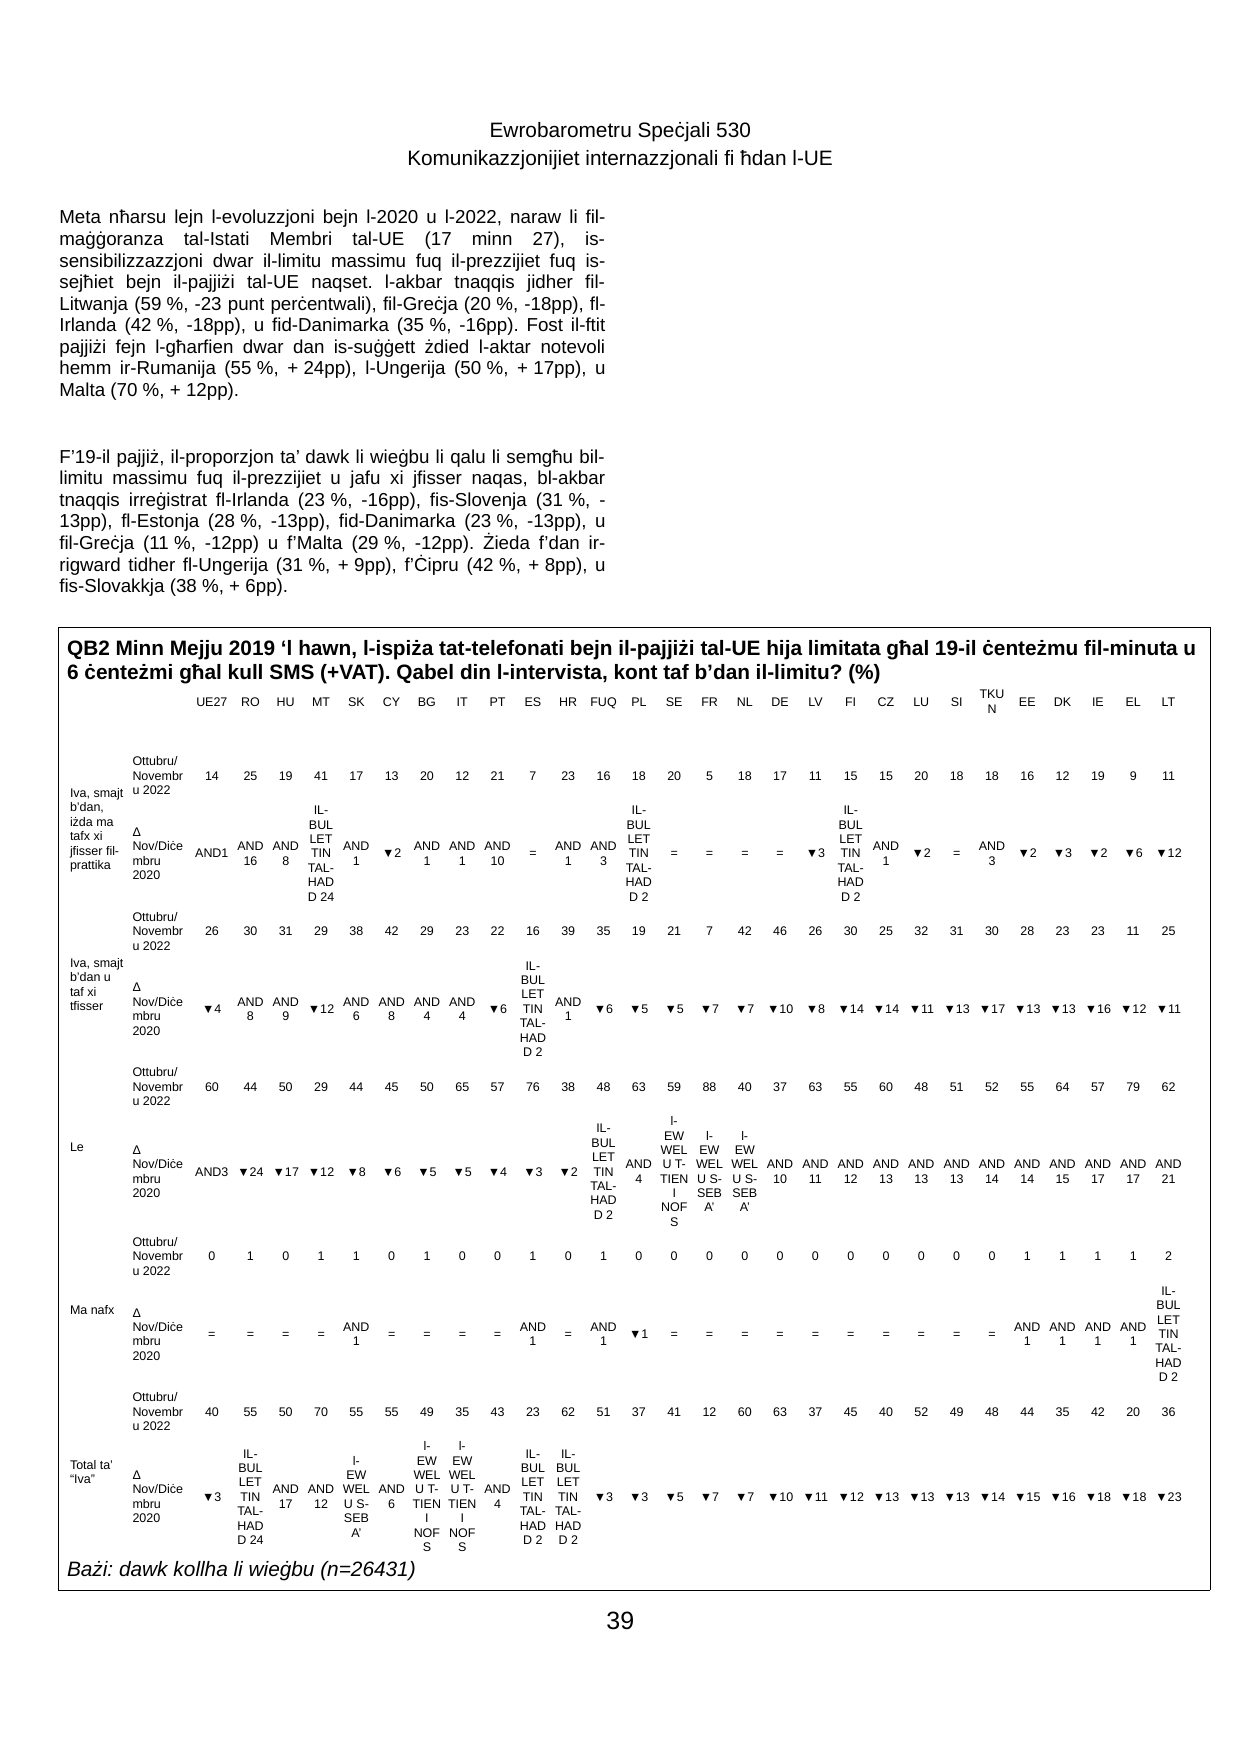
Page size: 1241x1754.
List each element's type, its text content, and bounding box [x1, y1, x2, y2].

table_cell [515, 719, 550, 751]
table_cell 12 [692, 1387, 727, 1436]
table_cell Δ Nov/Diċembru 2020 [129, 1111, 191, 1232]
table_cell 37 [762, 1062, 797, 1111]
text Meta nħarsu lejn l-evoluzzjoni bejn l-2020 u l-2022, naraw li fil-maġġoranza tal-Istati Membri tal-UE (17 minn 27), is-sensibilizzazzjoni dwar il-limitu massimu fuq il-prezzijiet fuq is-sejħiet bejn il-pajjiżi tal-UE naqset. l-akbar tnaqqis jidher fil-Litwanja (59 %, -23 punt perċentwali), fil-Greċja (20 %, -18pp), fl-Irlanda (42 %, -18pp), u fid-Danimarka (35 %, -16pp). Fost il-ftit pajjiżi fejn l-għarfien dwar dan is-suġġett żdied l-aktar notevoli hemm ir-Rumanija (55 %, + 24pp), l-Ungerija (50 %, + 17pp), u Malta (70 %, + 12pp). [59, 206, 605, 400]
table_cell 1 [233, 1232, 268, 1281]
table_header RO [233, 684, 268, 719]
table_cell ▼15 [1009, 1436, 1045, 1557]
table_cell = [656, 1281, 692, 1387]
table_cell 28 [1009, 907, 1045, 956]
table_cell IL-BULLETTIN TAL-HADD 2 [550, 1436, 586, 1557]
table_cell IL-BULLETTIN TAL-HADD 2 [1151, 1281, 1186, 1387]
table_header IE [1080, 684, 1115, 719]
table_cell 0 [444, 1232, 480, 1281]
table_cell ▼8 [798, 956, 833, 1062]
table_cell AND12 [833, 1111, 868, 1232]
table_cell AND1 [191, 800, 232, 907]
table_cell = [939, 1281, 974, 1387]
table_cell AND1 [1080, 1281, 1115, 1387]
table_cell ▼5 [656, 1436, 692, 1557]
table_cell ▼7 [727, 1436, 762, 1557]
table_cell AND6 [374, 1436, 409, 1557]
table_cell 1 [1045, 1232, 1080, 1281]
table_cell 55 [833, 1062, 868, 1111]
table_cell [1151, 719, 1186, 751]
table_cell 79 [1115, 1062, 1151, 1111]
table_cell ▼5 [444, 1111, 480, 1232]
table_cell 0 [833, 1232, 868, 1281]
table_header FR [692, 684, 727, 719]
table_cell Total ta’ “Iva” [67, 1387, 129, 1557]
table_cell l-EWWEL U T-TIENI NOFS [656, 1111, 692, 1232]
table_cell = [692, 1281, 727, 1387]
table_cell 50 [268, 1387, 303, 1436]
table_cell AND1 [515, 1281, 550, 1387]
table_cell ▼11 [1151, 956, 1186, 1062]
table_cell ▼5 [409, 1111, 444, 1232]
table_cell ▼7 [727, 956, 762, 1062]
table_cell 11 [1151, 751, 1186, 800]
table_cell 36 [1151, 1387, 1186, 1436]
table_cell Le [67, 1062, 129, 1232]
table_cell 18 [621, 751, 656, 800]
table_cell = [480, 1281, 515, 1387]
table_cell Δ Nov/Diċembru 2020 [129, 800, 191, 907]
table_cell IL-BULLETTIN TAL-HADD 2 [515, 1436, 550, 1557]
table_cell [904, 719, 939, 751]
table_cell 40 [191, 1387, 232, 1436]
table_cell 21 [656, 907, 692, 956]
table_cell ▼10 [762, 956, 797, 1062]
table_cell 18 [974, 751, 1009, 800]
table_cell AND14 [974, 1111, 1009, 1232]
table_cell 0 [191, 1232, 232, 1281]
table_cell 48 [586, 1062, 621, 1111]
table_cell 51 [586, 1387, 621, 1436]
table_cell [939, 719, 974, 751]
table_cell 35 [1045, 1387, 1080, 1436]
table_cell = [798, 1281, 833, 1387]
table_cell 37 [621, 1387, 656, 1436]
table_cell AND1 [444, 800, 480, 907]
table_cell 59 [656, 1062, 692, 1111]
table_cell = [374, 1281, 409, 1387]
table_header PL [621, 684, 656, 719]
table_cell 20 [1115, 1387, 1151, 1436]
table_cell AND14 [1009, 1111, 1045, 1232]
table_cell 0 [904, 1232, 939, 1281]
table_cell ▼4 [480, 1111, 515, 1232]
table_cell ▼16 [1080, 956, 1115, 1062]
table_cell IL-BULLETTIN TAL-HADD 2 [515, 956, 550, 1062]
table_cell Δ Nov/Diċembru 2020 [129, 956, 191, 1062]
table_cell ▼2 [904, 800, 939, 907]
table_cell 17 [762, 751, 797, 800]
table_cell Ottubru/Novembru 2022 [129, 1062, 191, 1111]
table_cell 63 [621, 1062, 656, 1111]
table_cell 0 [974, 1232, 1009, 1281]
table_cell 16 [586, 751, 621, 800]
table_cell 18 [727, 751, 762, 800]
table_cell 1 [1080, 1232, 1115, 1281]
table_cell 5 [692, 751, 727, 800]
table_cell 30 [833, 907, 868, 956]
table_cell ▼8 [339, 1111, 374, 1232]
table_header LU [904, 684, 939, 719]
table_cell [1080, 719, 1115, 751]
table_cell 35 [444, 1387, 480, 1436]
table_cell ▼1 [621, 1281, 656, 1387]
table_cell 2 [1151, 1232, 1186, 1281]
table_cell 0 [727, 1232, 762, 1281]
table_cell AND1 [550, 800, 586, 907]
table_cell AND4 [480, 1436, 515, 1557]
table_cell 30 [974, 907, 1009, 956]
table_cell 1 [1009, 1232, 1045, 1281]
table_cell 40 [868, 1387, 903, 1436]
table_cell ▼3 [586, 1436, 621, 1557]
table_header ES [515, 684, 550, 719]
table_cell 50 [409, 1062, 444, 1111]
table_cell AND17 [268, 1436, 303, 1557]
table_cell [233, 719, 268, 751]
table_cell IL-BULLETTIN TAL-HADD 2 [621, 800, 656, 907]
table_cell ▼2 [1080, 800, 1115, 907]
table_cell 49 [939, 1387, 974, 1436]
table_cell Ottubru/Novembru 2022 [129, 751, 191, 800]
table_cell ▼3 [1045, 800, 1080, 907]
table_cell = [303, 1281, 338, 1387]
table_cell 20 [904, 751, 939, 800]
table_cell AND1 [409, 800, 444, 907]
table_cell [550, 719, 586, 751]
table_cell 60 [191, 1062, 232, 1111]
table_cell AND1 [550, 956, 586, 1062]
table_cell 88 [692, 1062, 727, 1111]
table_cell 0 [550, 1232, 586, 1281]
table_cell 44 [339, 1062, 374, 1111]
text QB2 Minn Mejju 2019 ‘l hawn, l-ispiża tat-telefonati bejn il-pajjiżi tal-UE hija limitata għal 19-il ċenteżmu fil-minuta u 6 ċenteżmi għal kull SMS (+VAT). Qabel din l-intervista, kont taf b’dan il-limitu? (%) [67, 636, 1201, 684]
table_cell ▼2 [374, 800, 409, 907]
table_cell [1045, 719, 1080, 751]
table_cell 23 [550, 751, 586, 800]
table_cell = [692, 800, 727, 907]
table_cell 40 [727, 1062, 762, 1111]
table_cell 0 [798, 1232, 833, 1281]
table_cell AND8 [374, 956, 409, 1062]
table_cell [621, 719, 656, 751]
table_cell 23 [1045, 907, 1080, 956]
table_cell ▼18 [1080, 1436, 1115, 1557]
table_cell [692, 719, 727, 751]
table_cell 76 [515, 1062, 550, 1111]
table_cell IL-BULLETTIN TAL-HADD 2 [833, 800, 868, 907]
table_cell 55 [339, 1387, 374, 1436]
table_cell ▼13 [904, 1436, 939, 1557]
table_cell IL-BULLETTIN TAL-HADD 24 [233, 1436, 268, 1557]
table_cell 25 [1151, 907, 1186, 956]
table_header HR [550, 684, 586, 719]
table_header FI [833, 684, 868, 719]
table_header UE27 [191, 684, 232, 719]
table_cell 55 [374, 1387, 409, 1436]
table_header SK [339, 684, 374, 719]
table_cell 63 [798, 1062, 833, 1111]
table_cell 49 [409, 1387, 444, 1436]
table_cell 0 [621, 1232, 656, 1281]
table_cell 1 [586, 1232, 621, 1281]
table_cell AND3 [586, 800, 621, 907]
table_cell [762, 719, 797, 751]
table_cell ▼5 [621, 956, 656, 1062]
table_cell AND4 [444, 956, 480, 1062]
table_cell 42 [374, 907, 409, 956]
table_cell [339, 719, 374, 751]
table_cell AND6 [339, 956, 374, 1062]
table_cell = [974, 1281, 1009, 1387]
table_cell [409, 719, 444, 751]
table_cell ▼13 [939, 956, 974, 1062]
table_cell [444, 719, 480, 751]
table_cell = [939, 800, 974, 907]
table_cell 1 [339, 1232, 374, 1281]
table_header FUQ [586, 684, 621, 719]
table_cell IL-BULLETTIN TAL-HADD 24 [303, 800, 338, 907]
table_cell AND21 [1151, 1111, 1186, 1232]
table_header [67, 684, 129, 719]
table_cell [129, 719, 191, 751]
table_cell 20 [656, 751, 692, 800]
table_header CZ [868, 684, 903, 719]
table_header EE [1009, 684, 1045, 719]
table_cell ▼14 [974, 1436, 1009, 1557]
table_cell = [868, 1281, 903, 1387]
table_cell 51 [939, 1062, 974, 1111]
table_cell ▼18 [1115, 1436, 1151, 1557]
table_cell AND1 [1115, 1281, 1151, 1387]
table_cell 45 [374, 1062, 409, 1111]
table_cell ▼12 [833, 1436, 868, 1557]
table_cell 14 [191, 751, 232, 800]
table_header DE [762, 684, 797, 719]
table_cell AND11 [798, 1111, 833, 1232]
table_cell ▼13 [868, 1436, 903, 1557]
table_cell AND17 [1080, 1111, 1115, 1232]
table_cell AND1 [1045, 1281, 1080, 1387]
table_cell l-EWWEL U T-TIENI NOFS [444, 1436, 480, 1557]
table_cell 25 [233, 751, 268, 800]
table_cell = [833, 1281, 868, 1387]
table_header CY [374, 684, 409, 719]
table_cell 48 [974, 1387, 1009, 1436]
table_cell l-EWWEL U S-SEBA’ [692, 1111, 727, 1232]
table_cell 31 [939, 907, 974, 956]
table_cell 0 [868, 1232, 903, 1281]
table_cell 46 [762, 907, 797, 956]
table_cell 62 [550, 1387, 586, 1436]
table_cell 42 [1080, 1387, 1115, 1436]
table_cell ▼6 [374, 1111, 409, 1232]
table_cell AND10 [762, 1111, 797, 1232]
text Bażi: dawk kollha li wieġbu (n=26431) [67, 1557, 1201, 1581]
table_cell ▼3 [515, 1111, 550, 1232]
table_cell ▼3 [798, 800, 833, 907]
table_cell 32 [904, 907, 939, 956]
table_header SI [939, 684, 974, 719]
table_cell = [656, 800, 692, 907]
table_cell [191, 719, 232, 751]
table_cell 38 [550, 1062, 586, 1111]
table_cell AND1 [586, 1281, 621, 1387]
table_cell 21 [480, 751, 515, 800]
table_cell = [233, 1281, 268, 1387]
table_cell 7 [692, 907, 727, 956]
table_cell 42 [727, 907, 762, 956]
table_cell AND8 [268, 800, 303, 907]
table_header PT [480, 684, 515, 719]
table_cell AND16 [233, 800, 268, 907]
table_cell 29 [409, 907, 444, 956]
table_cell AND1 [339, 800, 374, 907]
table_cell 1 [303, 1232, 338, 1281]
table_header TKUN [974, 684, 1009, 719]
table_header LT [1151, 684, 1186, 719]
table_cell 1 [409, 1232, 444, 1281]
table_cell [868, 719, 903, 751]
table_cell Iva, smajt b’dan u taf xi tfisser [67, 907, 129, 1062]
table_cell ▼23 [1151, 1436, 1186, 1557]
table_cell 1 [515, 1232, 550, 1281]
table_cell ▼24 [233, 1111, 268, 1232]
table_cell [974, 719, 1009, 751]
table_cell 15 [833, 751, 868, 800]
table_cell ▼6 [480, 956, 515, 1062]
table_cell AND1 [339, 1281, 374, 1387]
table_cell 55 [233, 1387, 268, 1436]
table_cell AND8 [233, 956, 268, 1062]
table_cell 29 [303, 1062, 338, 1111]
table_cell = [904, 1281, 939, 1387]
table_cell = [268, 1281, 303, 1387]
table_cell 12 [444, 751, 480, 800]
table_cell 52 [974, 1062, 1009, 1111]
table_cell 11 [1115, 907, 1151, 956]
table_cell 52 [904, 1387, 939, 1436]
table_header MT [303, 684, 338, 719]
table_cell 50 [268, 1062, 303, 1111]
table_cell l-EWWEL U S-SEBA’ [339, 1436, 374, 1557]
table_cell ▼2 [1009, 800, 1045, 907]
table_cell ▼17 [974, 956, 1009, 1062]
table_cell 26 [191, 907, 232, 956]
table_cell IL-BULLETTIN TAL-HADD 2 [586, 1111, 621, 1232]
table_header IT [444, 684, 480, 719]
table_cell 41 [656, 1387, 692, 1436]
table_cell AND13 [904, 1111, 939, 1232]
table_cell 7 [515, 751, 550, 800]
table_cell [303, 719, 338, 751]
table_cell 63 [762, 1387, 797, 1436]
table_cell 17 [339, 751, 374, 800]
table_cell 15 [868, 751, 903, 800]
table_cell 44 [1009, 1387, 1045, 1436]
table_cell ▼13 [1045, 956, 1080, 1062]
table_cell 65 [444, 1062, 480, 1111]
table_cell ▼3 [191, 1436, 232, 1557]
table_cell Ottubru/Novembru 2022 [129, 907, 191, 956]
table_cell ▼4 [191, 956, 232, 1062]
table_cell ▼6 [1115, 800, 1151, 907]
table_header LV [798, 684, 833, 719]
table_header EL [1115, 684, 1151, 719]
table_cell 60 [868, 1062, 903, 1111]
table_cell 12 [1045, 751, 1080, 800]
table_cell ▼12 [1151, 800, 1186, 907]
table_cell ▼7 [692, 956, 727, 1062]
table_cell 37 [798, 1387, 833, 1436]
table_header [129, 684, 191, 719]
table_cell = [515, 800, 550, 907]
table_cell [374, 719, 409, 751]
table_cell 23 [444, 907, 480, 956]
table_cell [480, 719, 515, 751]
table_cell AND3 [191, 1111, 232, 1232]
table_cell l-EWWEL U S-SEBA’ [727, 1111, 762, 1232]
table_cell [656, 719, 692, 751]
table_cell 18 [939, 751, 974, 800]
table_cell AND1 [868, 800, 903, 907]
table_cell [798, 719, 833, 751]
table_cell 30 [233, 907, 268, 956]
table_cell [727, 719, 762, 751]
table_cell AND15 [1045, 1111, 1080, 1232]
table_cell 0 [268, 1232, 303, 1281]
table_cell ▼12 [1115, 956, 1151, 1062]
table_cell = [550, 1281, 586, 1387]
table_cell AND3 [974, 800, 1009, 907]
table_header DK [1045, 684, 1080, 719]
table_cell ▼7 [692, 1436, 727, 1557]
table_cell AND4 [621, 1111, 656, 1232]
table_cell ▼11 [798, 1436, 833, 1557]
table_cell ▼6 [586, 956, 621, 1062]
table_cell 64 [1045, 1062, 1080, 1111]
table_cell 43 [480, 1387, 515, 1436]
table_cell 19 [268, 751, 303, 800]
table_cell 31 [268, 907, 303, 956]
table_cell ▼5 [656, 956, 692, 1062]
table_cell = [762, 1281, 797, 1387]
table_cell [268, 719, 303, 751]
table_cell [1115, 719, 1151, 751]
table_cell 55 [1009, 1062, 1045, 1111]
table_cell 19 [621, 907, 656, 956]
table_cell [67, 719, 129, 751]
table_cell AND13 [939, 1111, 974, 1232]
table_cell = [444, 1281, 480, 1387]
table_cell ▼16 [1045, 1436, 1080, 1557]
table_cell ▼3 [621, 1436, 656, 1557]
table_cell 16 [1009, 751, 1045, 800]
table_cell 13 [374, 751, 409, 800]
table_cell 0 [692, 1232, 727, 1281]
table_cell AND10 [480, 800, 515, 907]
table_cell ▼12 [303, 956, 338, 1062]
table_cell [1009, 719, 1045, 751]
table_cell 44 [233, 1062, 268, 1111]
table_cell 41 [303, 751, 338, 800]
table_cell 23 [1080, 907, 1115, 956]
table_cell 11 [798, 751, 833, 800]
table_cell 45 [833, 1387, 868, 1436]
table_cell AND12 [303, 1436, 338, 1557]
table_cell Ma nafx [67, 1232, 129, 1387]
table_header BG [409, 684, 444, 719]
table_cell 0 [762, 1232, 797, 1281]
table_cell 70 [303, 1387, 338, 1436]
table_cell 0 [480, 1232, 515, 1281]
table_cell 57 [1080, 1062, 1115, 1111]
table_cell 16 [515, 907, 550, 956]
table_cell AND4 [409, 956, 444, 1062]
table_cell Δ Nov/Diċembru 2020 [129, 1436, 191, 1557]
table_cell = [727, 800, 762, 907]
table_cell ▼17 [268, 1111, 303, 1232]
table_cell ▼11 [904, 956, 939, 1062]
table_cell ▼2 [550, 1111, 586, 1232]
table_cell 57 [480, 1062, 515, 1111]
table_cell 48 [904, 1062, 939, 1111]
table_cell = [191, 1281, 232, 1387]
table_cell [586, 719, 621, 751]
table_cell 39 [550, 907, 586, 956]
table_cell l-EWWEL U T-TIENI NOFS [409, 1436, 444, 1557]
table_cell AND17 [1115, 1111, 1151, 1232]
table_cell 25 [868, 907, 903, 956]
table_header SE [656, 684, 692, 719]
table_cell 0 [939, 1232, 974, 1281]
table_cell 60 [727, 1387, 762, 1436]
table_cell 23 [515, 1387, 550, 1436]
table_cell Ottubru/Novembru 2022 [129, 1232, 191, 1281]
table_cell 0 [656, 1232, 692, 1281]
table_cell ▼12 [303, 1111, 338, 1232]
text F’19-il pajjiż, il-proporzjon ta’ dawk li wieġbu li qalu li semgħu bil-limitu massimu fuq il-prezzijiet u jafu xi jfisser naqas, bl-akbar tnaqqis irreġistrat fl-Irlanda (23 %, -16pp), fis-Slovenja (31 %, -13pp), fl-Estonja (28 %, -13pp), fid-Danimarka (23 %, -13pp), u fil-Greċja (11 %, -12pp) u f’Malta (29 %, -12pp). Żieda f’dan ir-rigward tidher fl-Ungerija (31 %, + 9pp), f’Ċipru (42 %, + 8pp), u fis-Slovakkja (38 %, + 6pp). [59, 446, 605, 597]
table_cell = [727, 1281, 762, 1387]
table_cell ▼10 [762, 1436, 797, 1557]
table_cell 22 [480, 907, 515, 956]
table_cell 9 [1115, 751, 1151, 800]
table_cell 20 [409, 751, 444, 800]
table_cell AND13 [868, 1111, 903, 1232]
table_cell ▼13 [1009, 956, 1045, 1062]
table_cell 35 [586, 907, 621, 956]
table_cell 38 [339, 907, 374, 956]
table_cell Δ Nov/Diċembru 2020 [129, 1281, 191, 1387]
table_cell 0 [374, 1232, 409, 1281]
table_header NL [727, 684, 762, 719]
table_cell ▼14 [868, 956, 903, 1062]
table_cell AND9 [268, 956, 303, 1062]
table_cell = [409, 1281, 444, 1387]
table_cell 26 [798, 907, 833, 956]
table_cell Iva, smajt b’dan, iżda ma tafx xi jfisser fil-prattika [67, 751, 129, 907]
table_cell = [762, 800, 797, 907]
table_cell ▼13 [939, 1436, 974, 1557]
table_cell AND1 [1009, 1281, 1045, 1387]
table_cell ▼14 [833, 956, 868, 1062]
table_cell [833, 719, 868, 751]
table_cell 29 [303, 907, 338, 956]
table_cell 62 [1151, 1062, 1186, 1111]
table_cell 19 [1080, 751, 1115, 800]
table_header HU [268, 684, 303, 719]
table_cell 1 [1115, 1232, 1151, 1281]
table_cell Ottubru/Novembru 2022 [129, 1387, 191, 1436]
